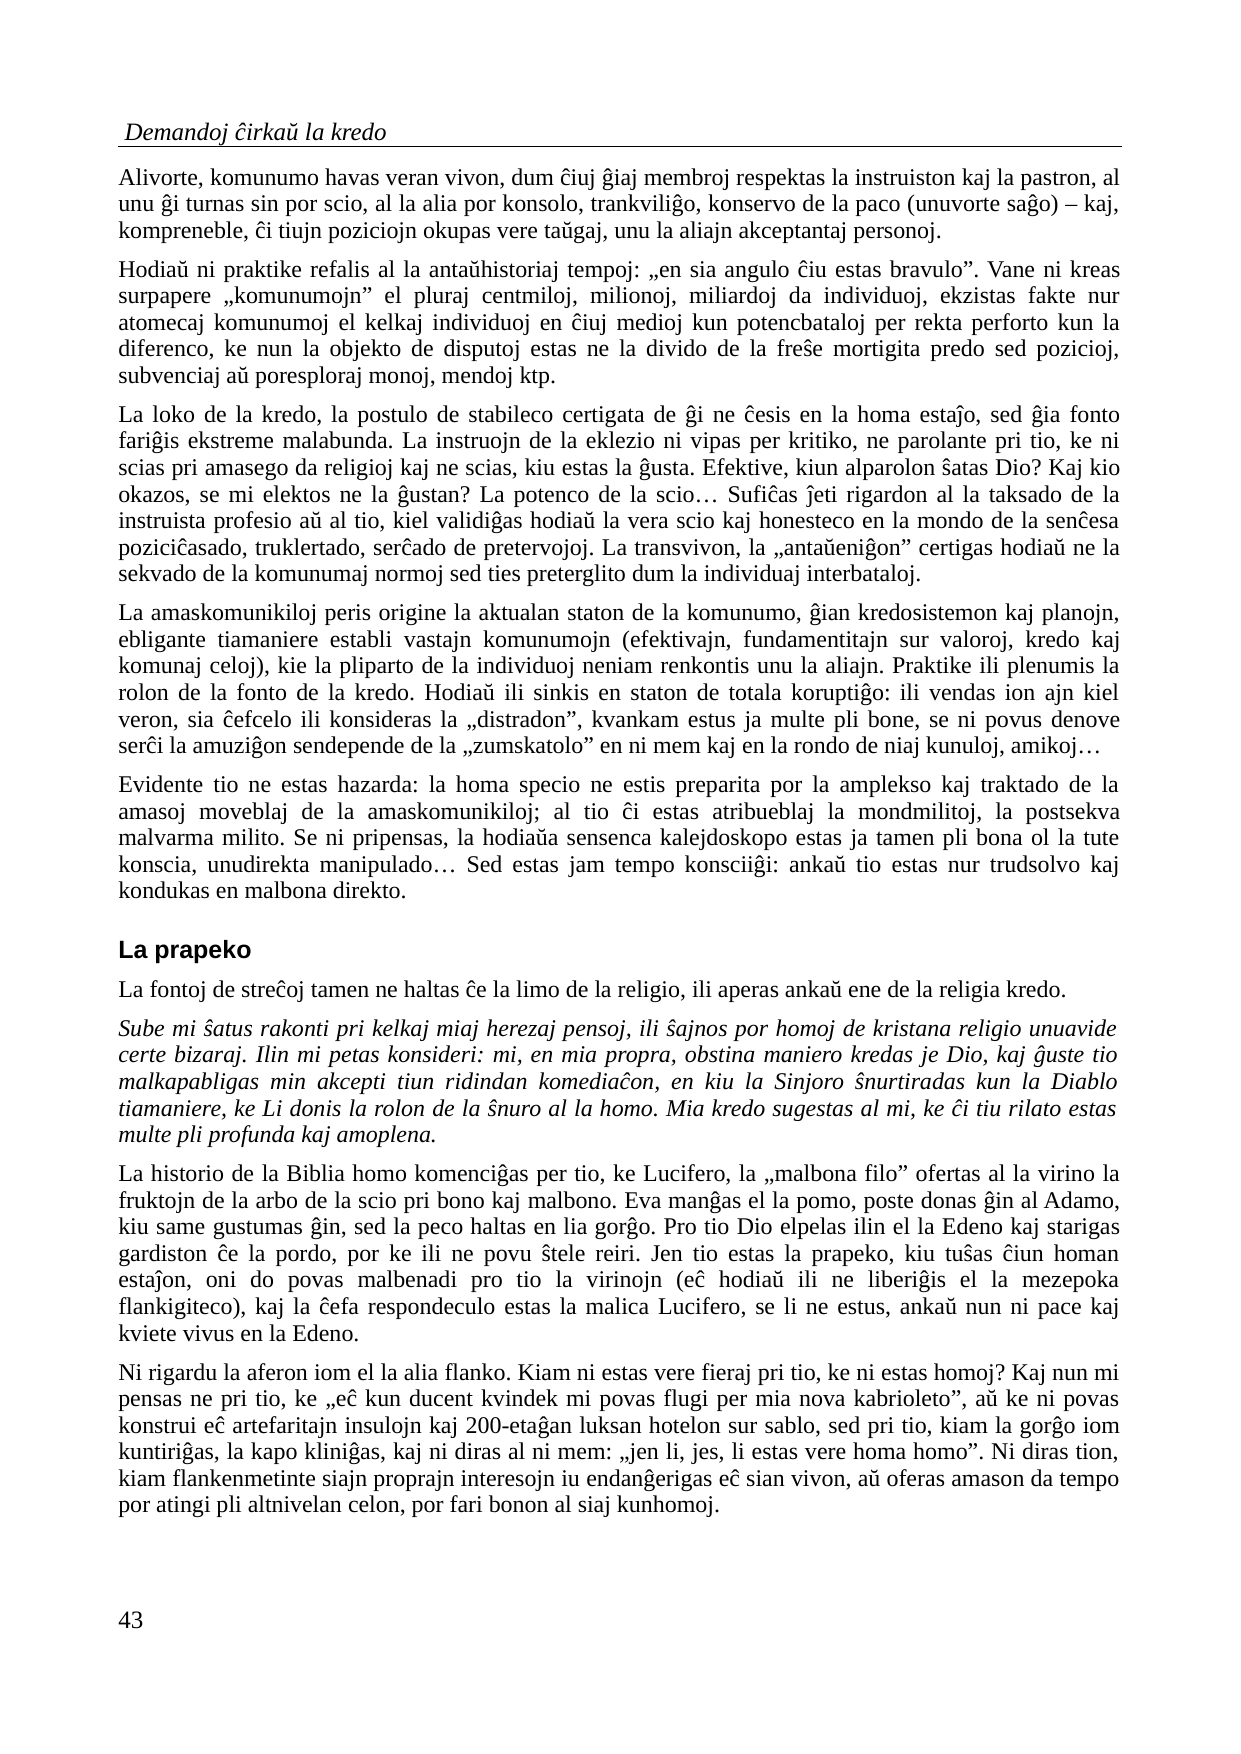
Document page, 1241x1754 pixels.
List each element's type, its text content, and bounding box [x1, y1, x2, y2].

text La historio de la Biblia homo komenciĝas per tio, ke Lucifero, la „malbona filo” ofertas al la virino la fruktojn de la arbo de la scio pri bono kaj malbono. Eva manĝas el la pomo, poste donas ĝin al Adamo, kiu same gustumas ĝin, sed la peco haltas en lia gorĝo. Pro tio Dio elpelas ilin el la Edeno kaj starigas gardiston ĉe la pordo, por ke ili ne povu ŝtele reiri. Jen tio estas la prapeko, kiu tuŝas ĉiun homan estaĵon, oni do povas malbenadi pro tio la virinojn (eĉ hodiaŭ ili ne liberiĝis el la mezepoka flankigiteco), kaj la ĉefa respondeculo estas la malica Lucifero, se li ne estus, ankaŭ nun ni pace kaj kviete vivus en la Edeno. [118, 1160, 1122, 1346]
text Sube mi ŝatus rakonti pri kelkaj miaj herezaj pensoj, ili ŝajnos por homoj de kristana religio unuavide certe bizaraj. Ilin mi petas konsideri: mi, en mia propra, obstina maniero kredas je Dio, kaj ĝuste tio malkapabligas min akcepti tiun ridindan komediaĉon, en kiu la Sinjoro ŝnurtiradas kun la Diablo tiamaniere, ke Li donis la rolon de la ŝnuro al la homo. Mia kredo sugestas al mi, ke ĉi tiu rilato estas multe pli profunda kaj amoplena. [118, 1015, 1122, 1148]
text La loko de la kredo, la postulo de stabileco certigata de ĝi ne ĉesis en la homa estaĵo, sed ĝia fonto fariĝis ekstreme malabunda. La instruojn de la eklezio ni vipas per kritiko, ne parolante pri tio, ke ni scias pri amasego da religioj kaj ne scias, kiu estas la ĝusta. Efektive, kiun alparolon ŝatas Dio? Kaj kio okazos, se mi elektos ne la ĝustan? La potenco de la scio… Sufiĉas ĵeti rigardon al la taksado de la instruista profesio aŭ al tio, kiel validiĝas hodiaŭ la vera scio kaj honesteco en la mondo de la senĉesa poziciĉasado, truklertado, serĉado de pretervojoj. La transvivon, la „antaŭeniĝon” certigas hodiaŭ ne la sekvado de la komunumaj normoj sed ties preterglito dum la individuaj interbataloj. [118, 401, 1122, 587]
subtitle La prapeko [118, 936, 1122, 963]
text La amaskomunikiloj peris origine la aktualan staton de la komunumo, ĝian kredosistemon kaj planojn, ebligante tiamaniere establi vastajn komunumojn (efektivajn, fundamentitajn sur valoroj, kredo kaj komunaj celoj), kie la pliparto de la individuoj neniam renkontis unu la aliajn. Praktike ili plenumis la rolon de la fonto de la kredo. Hodiaŭ ili sinkis en staton de totala koruptiĝo: ili vendas ion ajn kiel veron, sia ĉefcelo ili konsideras la „distradon”, kvankam estus ja multe pli bone, se ni povus denove serĉi la amuziĝon sendepende de la „zumskatolo” en ni mem kaj en la rondo de niaj kunuloj, amikoj… [118, 599, 1122, 759]
text Evidente tio ne estas hazarda: la homa specio ne estis preparita por la amplekso kaj traktado de la amasoj moveblaj de la amaskomunikiloj; al tio ĉi estas atribueblaj la mondmilitoj, la postsekva malvarma milito. Se ni pripensas, la hodiaŭa sensenca kalejdoskopo estas ja tamen pli bona ol la tute konscia, unudirekta manipulado… Sed estas jam tempo konsciiĝi: ankaŭ tio estas nur trudsolvo kaj kondukas en malbona direkto. [118, 771, 1122, 904]
text Alivorte, komunumo havas veran vivon, dum ĉiuj ĝiaj membroj respektas la instruiston kaj la pastron, al unu ĝi turnas sin por scio, al la alia por konsolo, trankviliĝo, konservo de la paco (unuvorte saĝo) – kaj, kompreneble, ĉi tiujn poziciojn okupas vere taŭgaj, unu la aliajn akceptantaj personoj. [118, 164, 1122, 243]
text Hodiaŭ ni praktike refalis al la antaŭhistoriaj tempoj: „en sia angulo ĉiu estas bravulo”. Vane ni kreas surpapere „komunumojn” el pluraj centmiloj, milionoj, miliardoj da individuoj, ekzistas fakte nur atomecaj komunumoj el kelkaj individuoj en ĉiuj medioj kun potencbataloj per rekta perforto kun la diferenco, ke nun la objekto de disputoj estas ne la divido de la freŝe mortigita predo sed pozicioj, subvenciaj aŭ poresploraj monoj, mendoj ktp. [118, 256, 1122, 389]
text La fontoj de streĉoj tamen ne haltas ĉe la limo de la religio, ili aperas ankaŭ ene de la religia kredo. [118, 976, 1122, 1002]
text Ni rigardu la aferon iom el la alia flanko. Kiam ni estas vere fieraj pri tio, ke ni estas homoj? Kaj nun mi pensas ne pri tio, ke „eĉ kun ducent kvindek mi povas flugi per mia nova kabrioleto”, aŭ ke ni povas konstrui eĉ artefaritajn insulojn kaj 200-etaĝan luksan hotelon sur sablo, sed pri tio, kiam la gorĝo iom kuntiriĝas, la kapo kliniĝas, kaj ni diras al ni mem: „jen li, jes, li estas vere homa homo”. Ni diras tion, kiam flankenmetinte siajn proprajn interesojn iu endanĝerigas eĉ sian vivon, aŭ oferas amason da tempo por atingi pli altnivelan celon, por fari bonon al siaj kunhomoj. [118, 1359, 1122, 1518]
